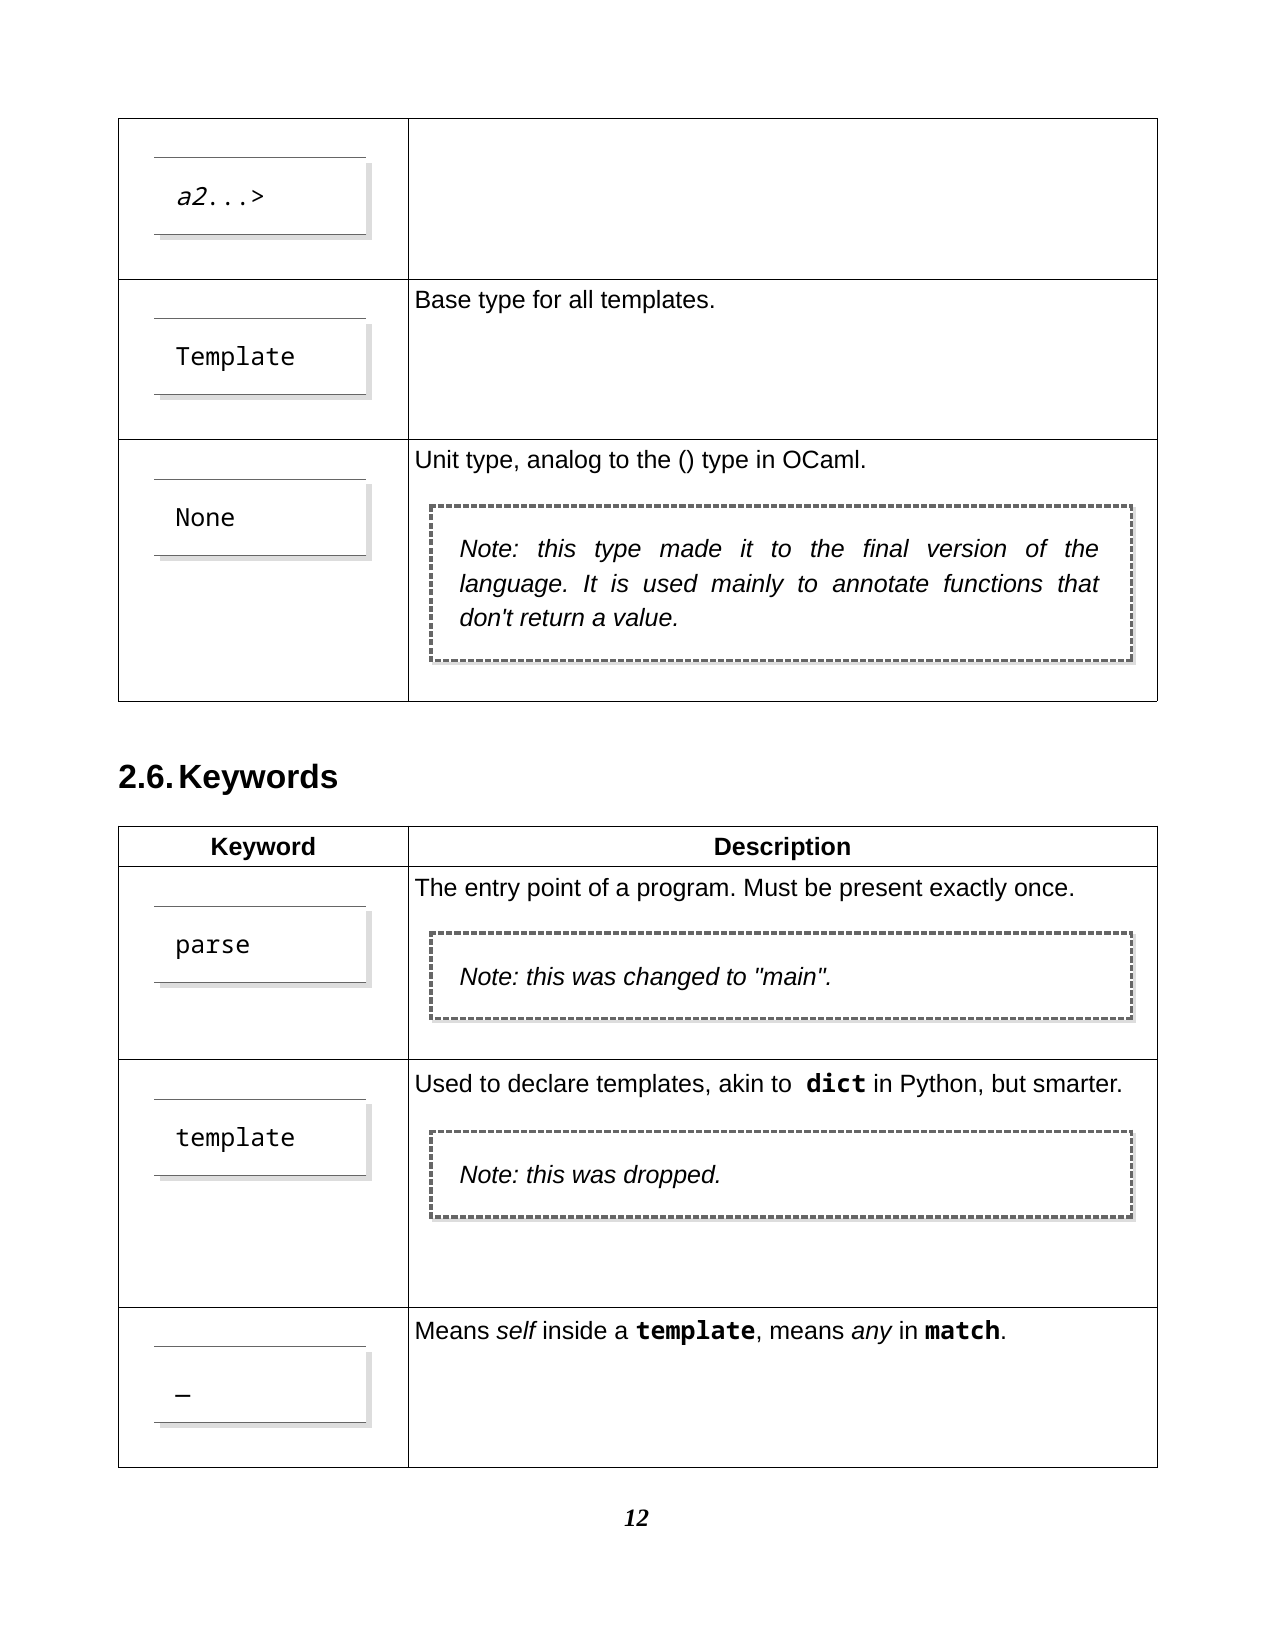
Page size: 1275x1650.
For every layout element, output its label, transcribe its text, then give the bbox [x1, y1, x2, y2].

table_cell template [119, 1060, 408, 1307]
table_header Description [409, 827, 1157, 866]
table_cell a2...> [119, 119, 408, 279]
table_cell Used to declare templates, akin to dict in Python, but smarter. Note: this was dropped. [409, 1060, 1157, 1307]
table_cell _ [119, 1308, 408, 1467]
table_cell The entry point of a program. Must be present exactly once. Note: this was changed to "main". [409, 867, 1157, 1059]
table_cell Base type for all templates. [409, 280, 1157, 439]
table_cell None [119, 440, 408, 701]
subtitle Keywords [118, 757, 1157, 796]
table_cell [409, 119, 1157, 279]
table_header Keyword [119, 827, 408, 866]
table_cell Unit type, analog to the () type in OCaml. Note: this type made it to the final version of the language. It is used mainly to annotate functions that don't return a value. [409, 440, 1157, 701]
table_cell Means self inside a template, means any in match. [409, 1308, 1157, 1467]
table_cell parse [119, 867, 408, 1059]
table_cell Template [119, 280, 408, 439]
